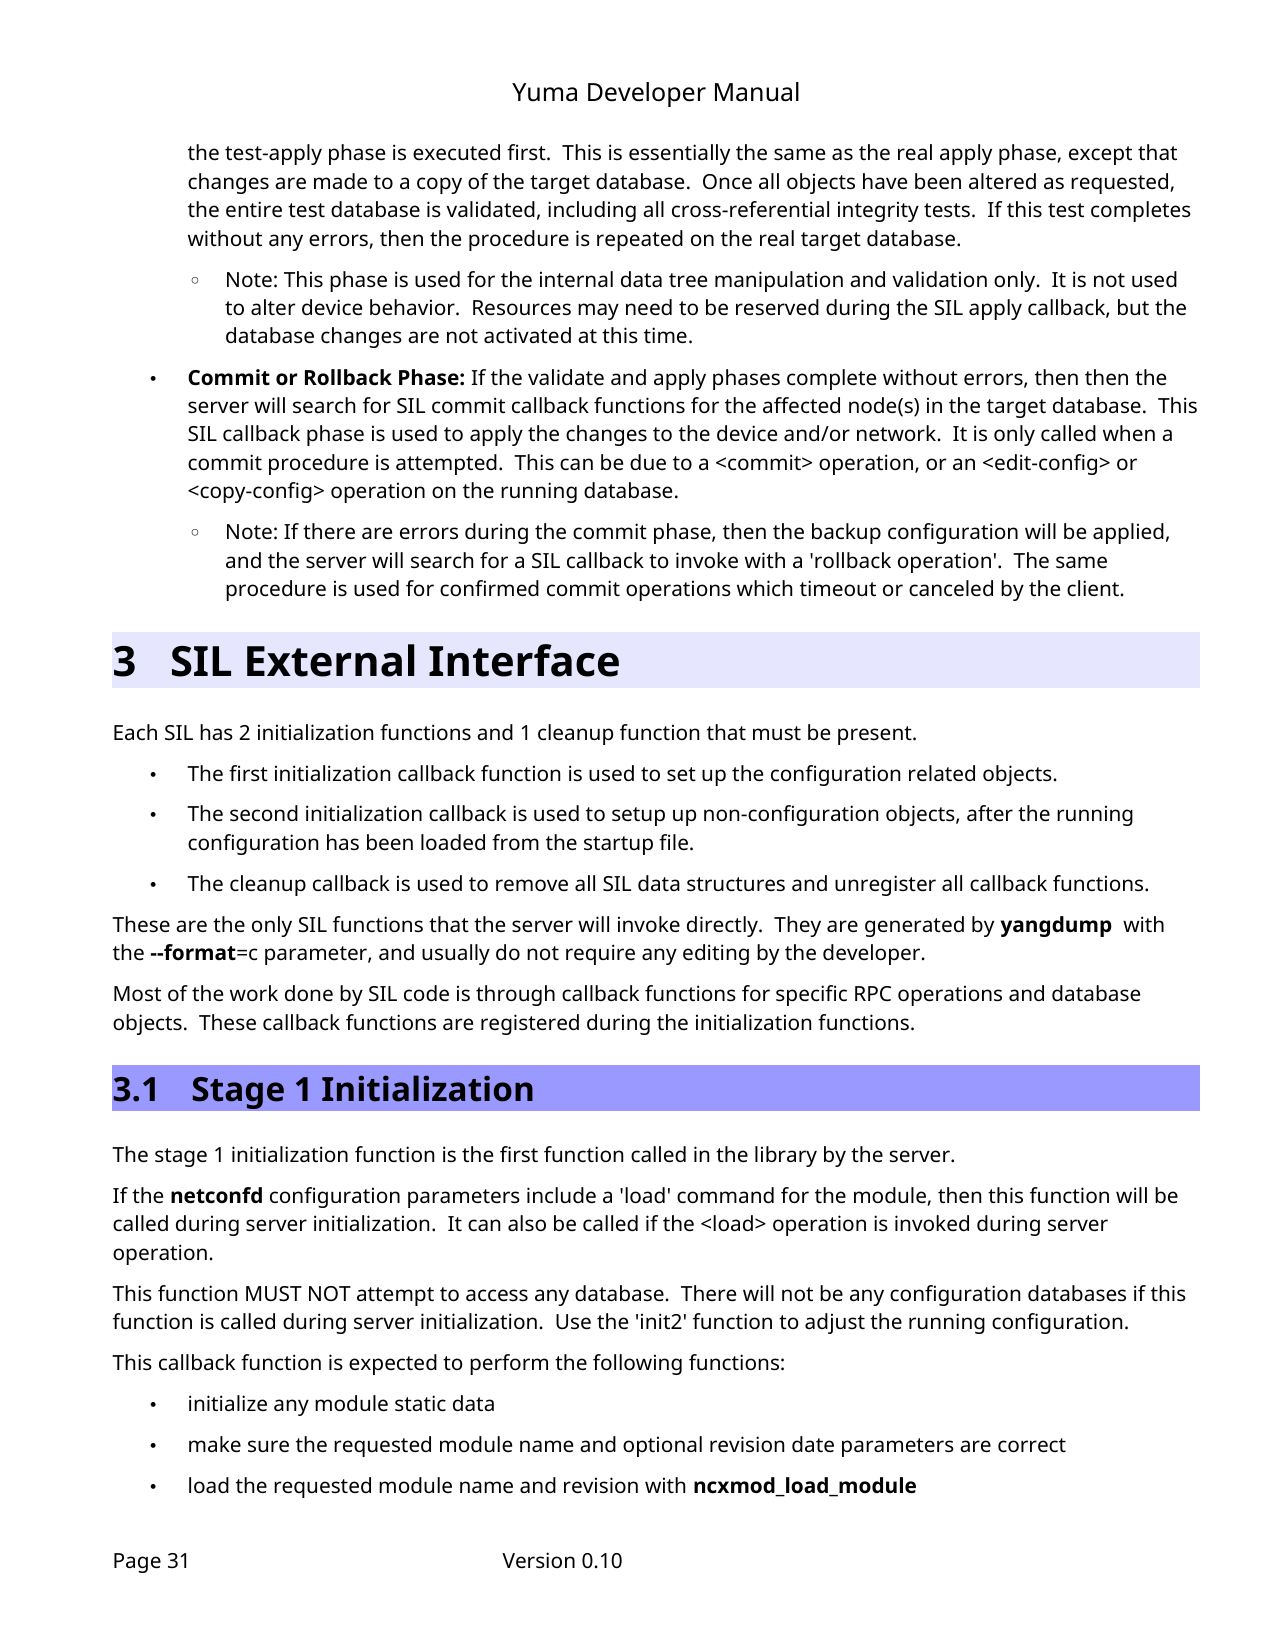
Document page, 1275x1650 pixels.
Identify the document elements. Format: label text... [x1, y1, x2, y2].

text These are the only SIL functions that the server will invoke directly. They are generated by yangdump with the --format=c parameter, and usually do not require any editing by the developer. [112, 910, 1200, 967]
list The second initialization callback is used to setup up non-configuration objects, after the running configuration has been loaded from the startup file. [150, 799, 1200, 856]
list make sure the requested module name and optional revision date parameters are correct [150, 1430, 1200, 1458]
list the test-apply phase is executed first. This is essentially the same as the real apply phase, except that changes are made to a copy of the target database. Once all objects have been altered as requested, the entire test database is validated, including all cross-referential integrity tests. If this test completes without any errors, then the procedure is repeated on the real target database. [150, 138, 1200, 252]
list load the requested module name and revision with ncxmod_load_module [150, 1471, 1200, 1499]
text Each SIL has 2 initialization functions and 1 cleanup function that must be present. [112, 718, 1200, 746]
subtitle SIL External Interface [112, 632, 1200, 688]
text This function MUST NOT attempt to access any database. There will not be any configuration databases if this function is called during server initialization. Use the 'init2' function to adjust the running configuration. [112, 1279, 1200, 1336]
list Note: This phase is used for the internal data tree manipulation and validation only. It is not used to alter device behavior. Resources may need to be reserved during the SIL apply callback, but the database changes are not activated at this time. [187, 265, 1200, 350]
list Commit or Rollback Phase: If the validate and apply phases complete without errors, then then the server will search for SIL commit callback functions for the affected node(s) in the target database. This SIL callback phase is used to apply the changes to the device and/or network. It is only called when a commit procedure is attempted. This can be due to a <commit> operation, or an <edit-config> or <copy-config> operation on the running database. [150, 363, 1200, 505]
text The stage 1 initialization function is the first function called in the library by the server. [112, 1140, 1200, 1168]
list The first initialization callback function is used to set up the configuration related objects. [150, 759, 1200, 787]
list Note: If there are errors during the commit phase, then the backup configuration will be applied, and the server will search for a SIL callback to invoke with a 'rollback operation'. The same procedure is used for confirmed commit operations which timeout or canceled by the client. [187, 517, 1200, 603]
list initialize any module static data [150, 1389, 1200, 1417]
subtitle Stage 1 Initialization [112, 1065, 1200, 1111]
text Most of the work done by SIL code is through callback functions for specific RPC operations and database objects. These callback functions are registered during the initialization functions. [112, 979, 1200, 1036]
list The cleanup callback is used to remove all SIL data structures and unregister all callback functions. [150, 869, 1200, 897]
text If the netconfd configuration parameters include a 'load' command for the module, then this function will be called during server initialization. It can also be called if the <load> operation is invoked during server operation. [112, 1181, 1200, 1266]
text This callback function is expected to perform the following functions: [112, 1348, 1200, 1376]
